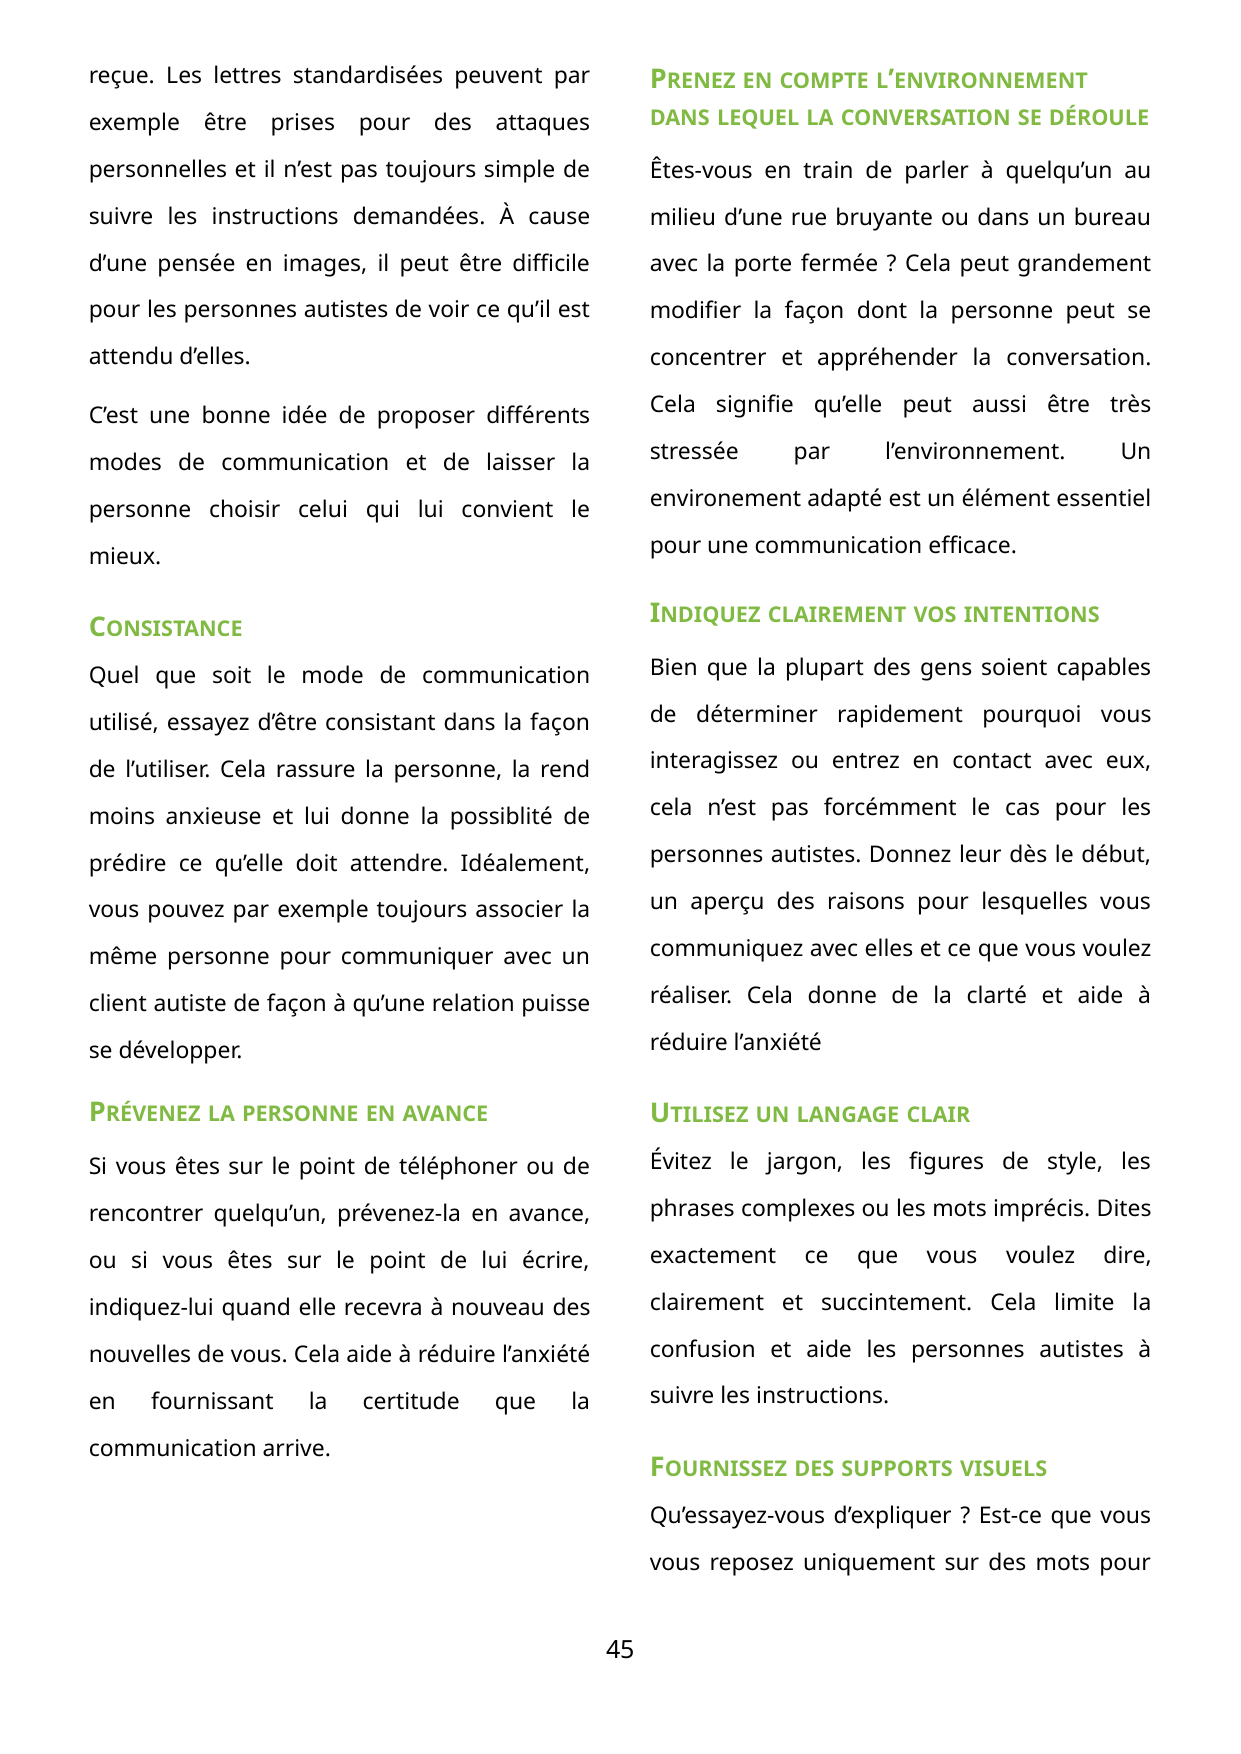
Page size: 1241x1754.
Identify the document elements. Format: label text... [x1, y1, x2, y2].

subtitle Utilisez un langage clair [649, 1093, 1152, 1130]
text reçue. Les lettres standardisées peuvent par exemple être prises pour des attaques personnelles et il n’est pas toujours simple de suivre les instructions demandées. À cause d’une pensée en images, il peut être difficile pour les personnes autistes de voir ce qu’il est attendu d’elles. [88, 59, 591, 372]
text Qu’essayez-vous d’expliquer ? Est-ce que vous vous reposez uniquement sur des mots pour [649, 1499, 1152, 1577]
subtitle Consistance [88, 607, 591, 644]
subtitle Prenez en compte l’environnement dans lequel la conversation se déroule [649, 59, 1152, 133]
text Quel que soit le mode de communication utilisé, essayez d’être consistant dans la façon de l’utiliser. Cela rassure la personne, la rend moins anxieuse et lui donne la possiblité de prédire ce qu’elle doit attendre. Idéalement, vous pouvez par exemple toujours associer la même personne pour communiquer avec un client autiste de façon à qu’une relation puisse se développer. [88, 659, 591, 1065]
text Êtes-vous en train de parler à quelqu’un au milieu d’une rue bruyante ou dans un bureau avec la porte fermée ? Cela peut grandement modifier la façon dont la personne peut se concentrer et appréhender la conversation. Cela signifie qu’elle peut aussi être très stressée par l’environnement. Un environement adapté est un élément essentiel pour une communication efficace. [649, 153, 1152, 560]
text Bien que la plupart des gens soient capables de déterminer rapidement pourquoi vous interagissez ou entrez en contact avec eux, cela n’est pas forcémment le cas pour les personnes autistes. Donnez leur dès le début, un aperçu des raisons pour lesquelles vous communiquez avec elles et ce que vous voulez réaliser. Cela donne de la clarté et aide à réduire l’anxiété [649, 651, 1152, 1057]
subtitle Fournissez des supports visuels [649, 1447, 1152, 1484]
text Évitez le jargon, les figures de style, les phrases complexes ou les mots imprécis. Dites exactement ce que vous voulez dire, clairement et succintement. Cela limite la confusion et aide les personnes autistes à suivre les instructions. [649, 1145, 1152, 1411]
subtitle Prévenez la personne en avance [88, 1093, 591, 1129]
text Si vous êtes sur le point de téléphoner ou de rencontrer quelqu’un, prévenez-la en avance, ou si vous êtes sur le point de lui écrire, indiquez-lui quand elle recevra à nouveau des nouvelles de vous. Cela aide à réduire l’anxiété en fournissant la certitude que la communication arrive. [88, 1150, 591, 1463]
text C’est une bonne idée de proposer différents modes de communication et de laisser la personne choisir celui qui lui convient le mieux. [88, 399, 591, 571]
subtitle Indiquez clairement vos intentions [649, 593, 1152, 630]
